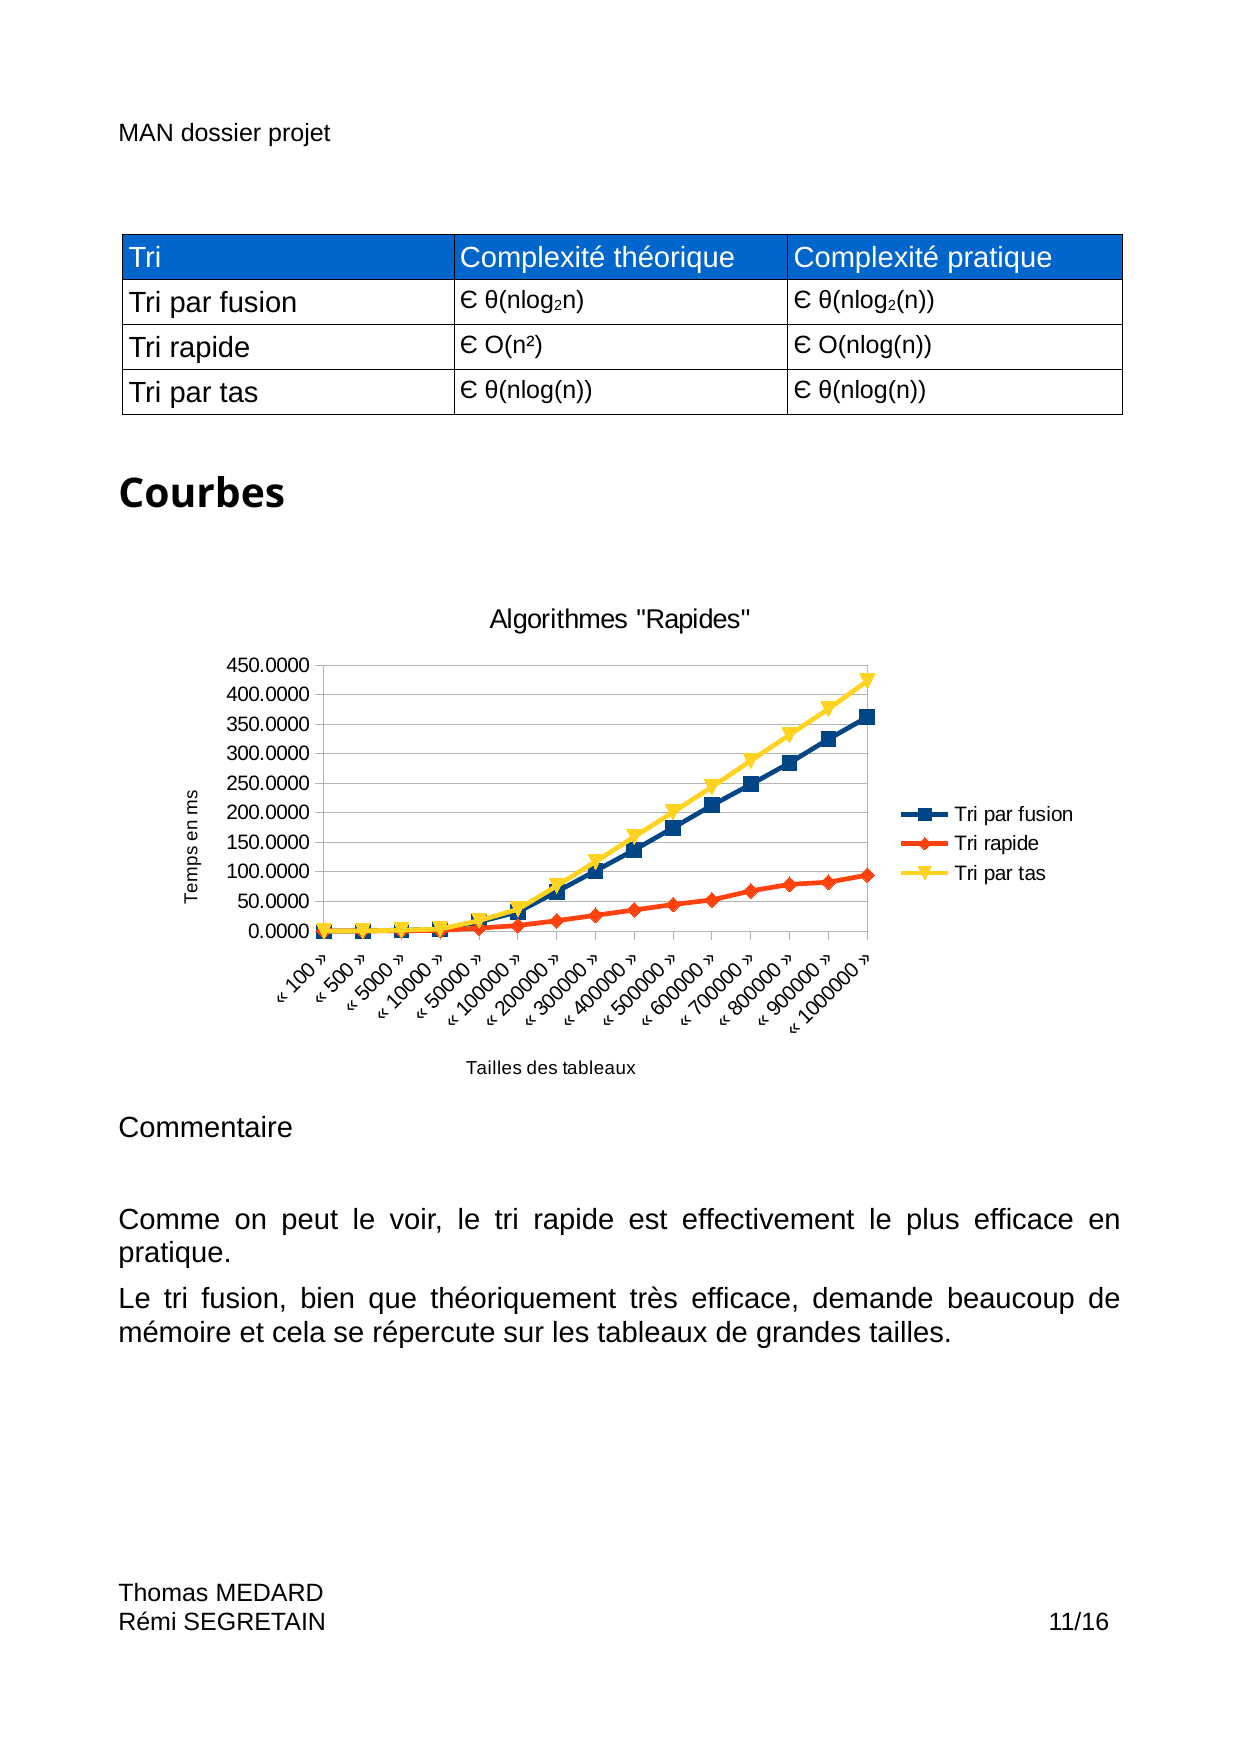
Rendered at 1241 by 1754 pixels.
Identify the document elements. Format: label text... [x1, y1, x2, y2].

table_cell Є O(n²) [455, 325, 787, 369]
table_header Tri [123, 235, 454, 279]
table_cell Є θ(nlog(n)) [788, 370, 1122, 414]
table_header Complexité pratique [788, 235, 1122, 279]
table_cell Є O(nlog(n)) [788, 325, 1122, 369]
table_cell Є θ(nlog2(n)) [788, 280, 1122, 324]
text Le tri fusion, bien que théoriquement très efficace, demande beaucoup de mémoire et cela se répercute sur les tableaux de grandes tailles. [118, 1281, 1122, 1348]
table_cell Є θ(nlog(n)) [455, 370, 787, 414]
text Commentaire [118, 624, 1122, 1143]
table_cell Є θ(nlog2n) [455, 280, 787, 324]
table_cell Tri par fusion [123, 280, 454, 324]
table_header Complexité théorique [455, 235, 787, 279]
subtitle Courbes [118, 464, 1122, 519]
text Comme on peut le voir, le tri rapide est effectivement le plus efficace en pratique. [118, 1202, 1122, 1269]
table_cell Tri par tas [123, 370, 454, 414]
table_cell Tri rapide [123, 325, 454, 369]
